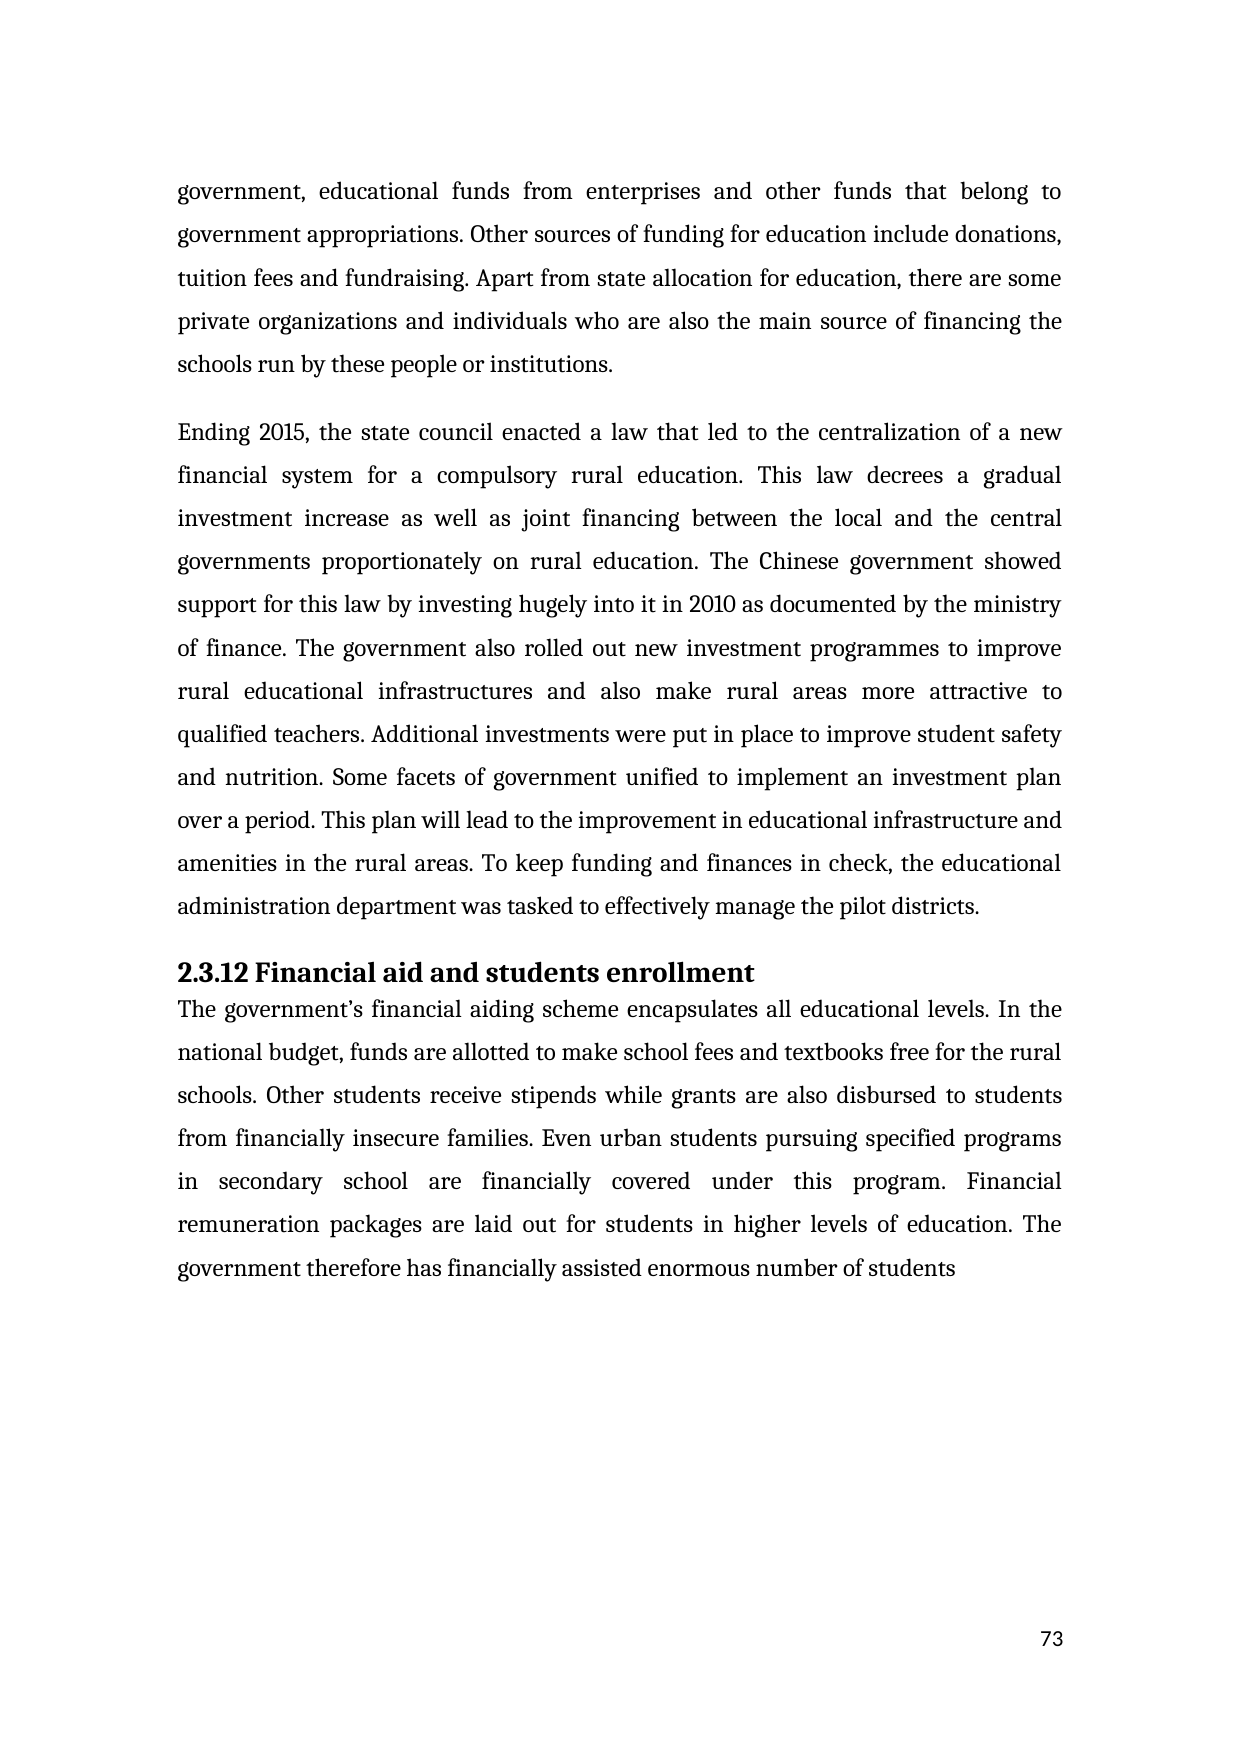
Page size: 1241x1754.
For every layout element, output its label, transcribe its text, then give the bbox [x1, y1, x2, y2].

text The government’s financial aiding scheme encapsulates all educational levels. In the national budget, funds are allotted to make school fees and textbooks free for the rural schools. Other students receive stipends while grants are also disbursed to students from financially insecure families. Even urban students pursuing specified programs in secondary school are financially covered under this program. Financial remuneration packages are laid out for students in higher levels of education. The government therefore has financially assisted enormous number of students [177, 995, 1063, 1282]
text government, educational funds from enterprises and other funds that belong to government appropriations. Other sources of funding for education include donations, tuition fees and fundraising. Apart from state allocation for education, there are some private organizations and individuals who are also the main source of financing the schools run by these people or institutions. [177, 177, 1063, 378]
subtitle 2.3.12 Financial aid and students enrollment [177, 956, 1063, 990]
text Ending 2015, the state council enacted a law that led to the centralization of a new financial system for a compulsory rural education. This law decrees a gradual investment increase as well as joint financing between the local and the central governments proportionately on rural education. The Chinese government showed support for this law by investing hugely into it in 2010 as documented by the ministry of finance. The government also rolled out new investment programmes to improve rural educational infrastructures and also make rural areas more attractive to qualified teachers. Additional investments were put in place to improve student safety and nutrition. Some facets of government unified to implement an investment plan over a period. This plan will lead to the improvement in educational infrastructure and amenities in the rural areas. To keep funding and finances in check, the educational administration department was tasked to effectively manage the pilot districts. [177, 418, 1063, 921]
